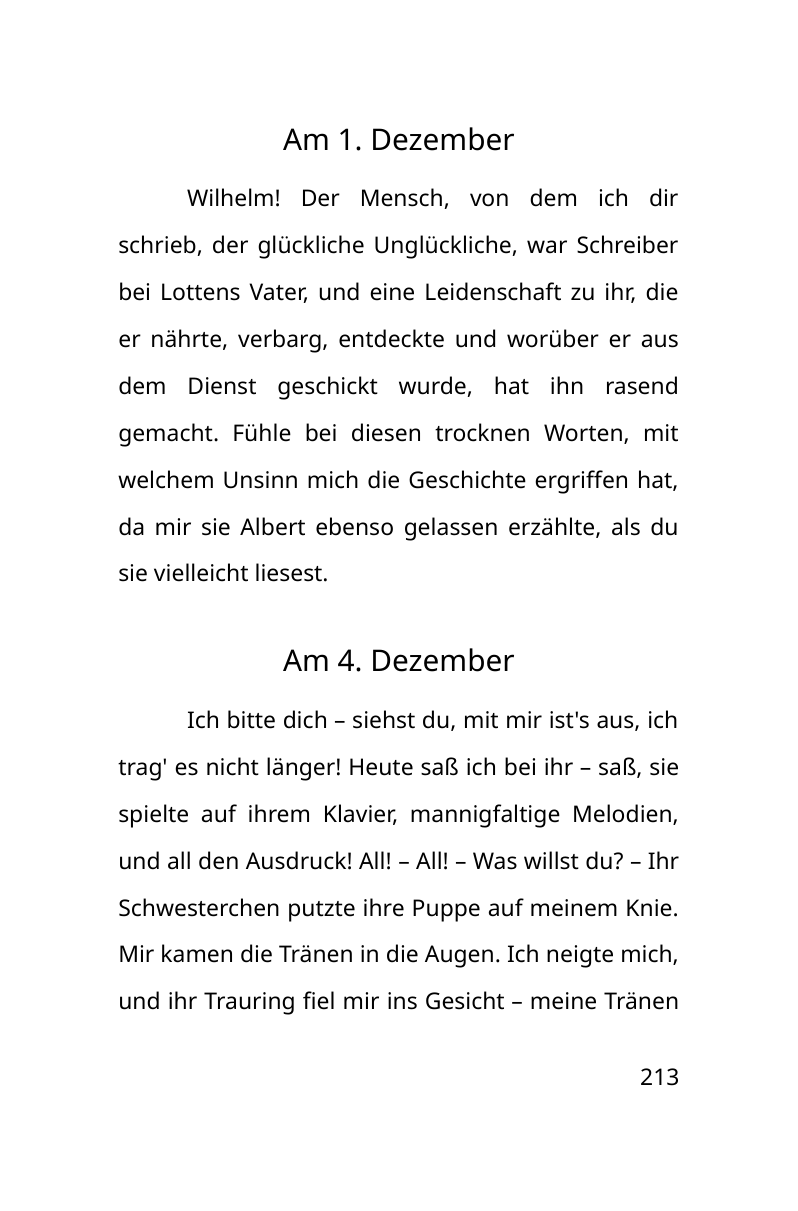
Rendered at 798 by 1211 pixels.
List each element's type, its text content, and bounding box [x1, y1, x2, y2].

text Wilhelm! Der Mensch, von dem ich dir schrieb, der glückliche Unglückliche, war Schreiber bei Lottens Vater, und eine Leidenschaft zu ihr, die er nährte, verbarg, entdeckte und worüber er aus dem Dienst geschickt wurde, hat ihn rasend gemacht. Fühle bei diesen trocknen Worten, mit welchem Unsinn mich die Geschichte ergriffen hat, da mir sie Albert ebenso gelassen erzählte, als du sie vielleicht liesest. [118, 182, 679, 589]
subtitle Am 1. Dezember [118, 118, 679, 159]
subtitle Am 4. Dezember [118, 640, 679, 680]
text Ich bitte dich – siehst du, mit mir ist's aus, ich trag' es nicht länger! Heute saß ich bei ihr – saß, sie spielte auf ihrem Klavier, mannigfaltige Melodien, und all den Ausdruck! All! – All! – Was willst du? – Ihr Schwesterchen putzte ihre Puppe auf meinem Knie. Mir kamen die Tränen in die Augen. Ich neigte mich, und ihr Trauring fiel mir ins Gesicht – meine Tränen [118, 704, 679, 1016]
